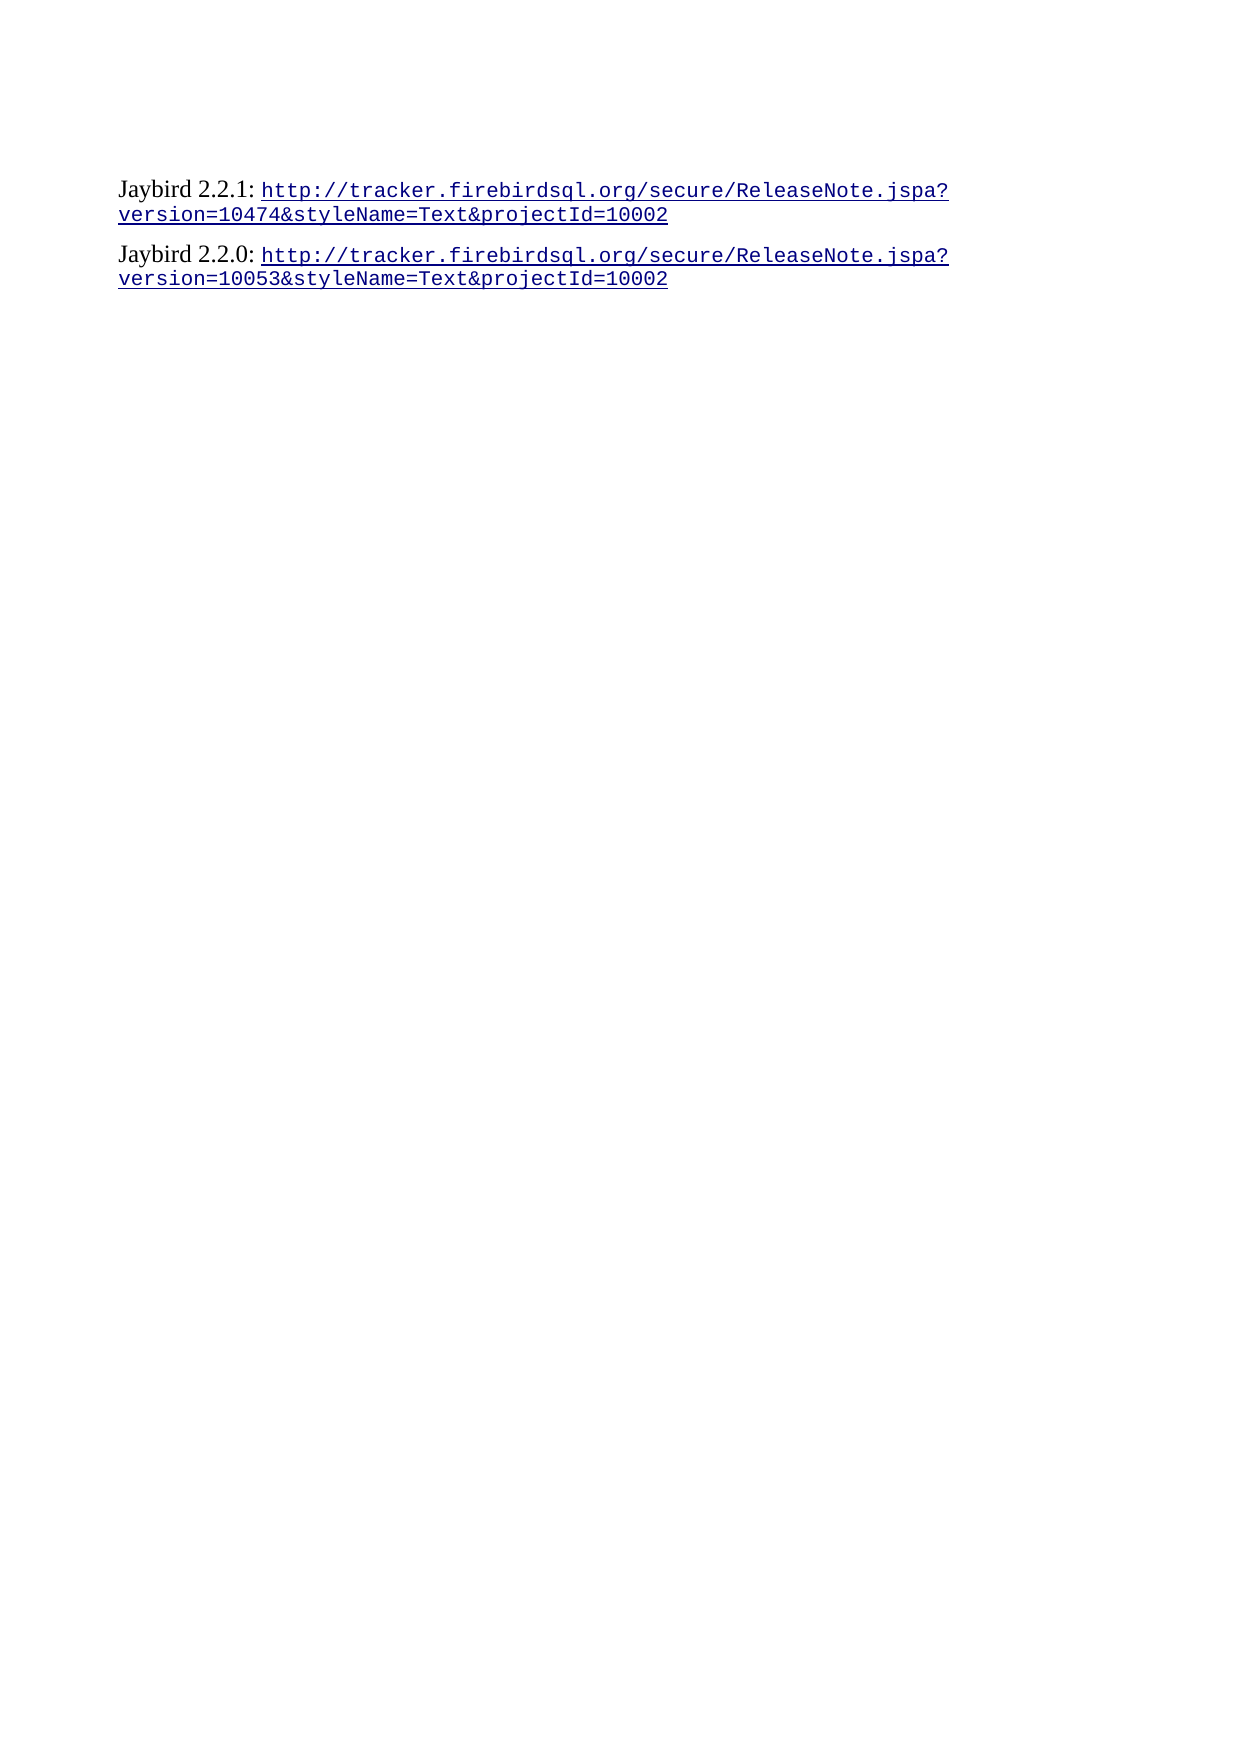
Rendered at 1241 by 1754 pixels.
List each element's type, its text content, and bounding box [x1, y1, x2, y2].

text Jaybird 2.2.1: http://tracker.firebirdsql.org/secure/ReleaseNote.jspa?version=10474&styleName=Text&projectId=10002 [118, 175, 1122, 227]
text Jaybird 2.2.0: http://tracker.firebirdsql.org/secure/ReleaseNote.jspa?version=10053&styleName=Text&projectId=10002 [118, 240, 1122, 292]
